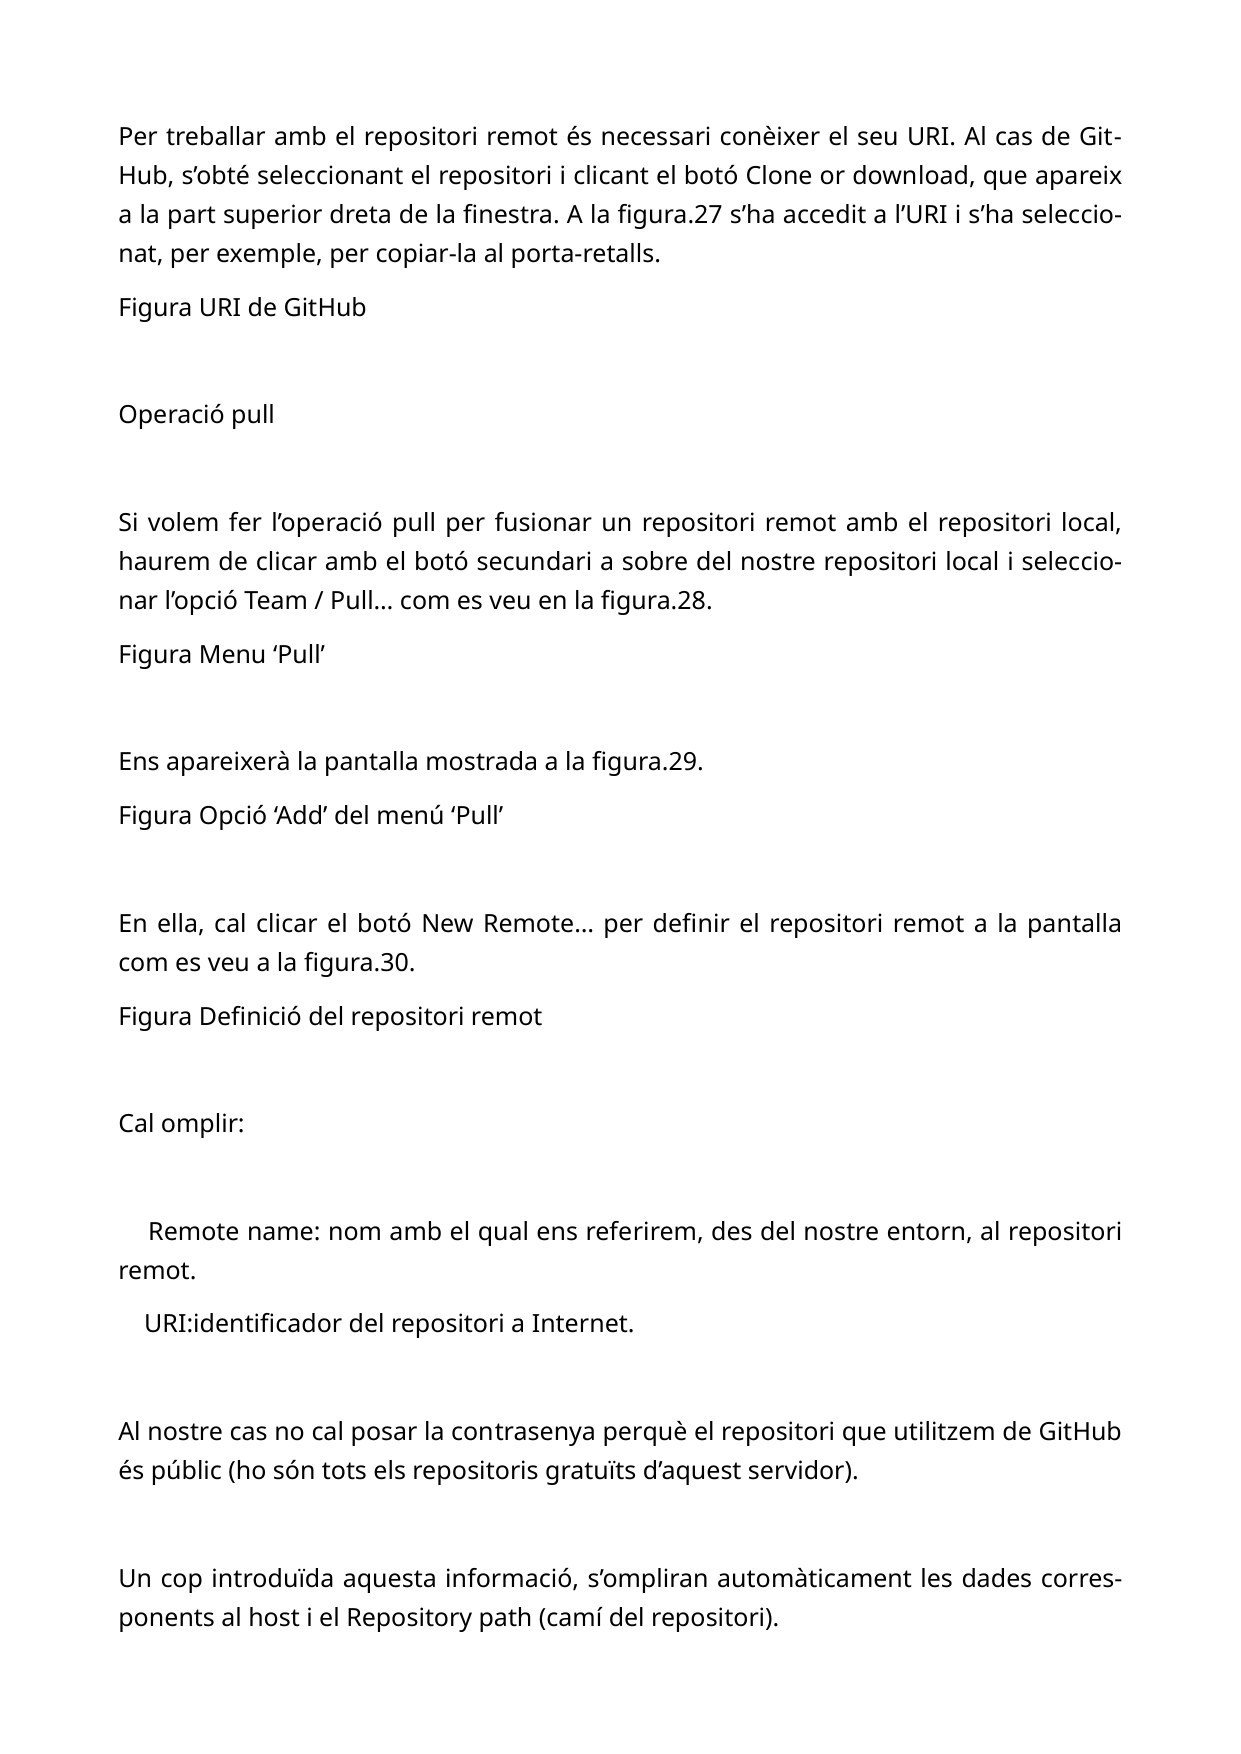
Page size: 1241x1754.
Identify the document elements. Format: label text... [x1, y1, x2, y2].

text URI:iden­ti­fi­ca­dor del repo­si­tori a Inter­net. [118, 1306, 1122, 1340]
text Per tre­ba­llar amb el repo­si­tori remot és neces­sari conèi­xer el seu URI. Al cas de Git­Hub, s’obté selec­ci­o­nant el repo­si­tori i cli­cant el botó Clone or down­load, que apa­reix a la part supe­rior dreta de la fines­tra. A la figura.27 s’ha acce­dit a l’URI i s’ha selec­ci­o­nat, per exem­ple, per copiar-la al porta-retalls. [118, 118, 1122, 270]
text Al nos­tre cas no cal posar la con­tra­se­nya per­què el repo­si­tori que uti­lit­zem de Git­Hub és públic (ho són tots els repo­si­to­ris gra­tu­ïts d’aquest ser­vi­dor). [118, 1413, 1122, 1487]
text Figura Menu ‘Pull’ [118, 636, 1122, 671]
text Figura Opció ‘Add’ del menú ‘Pull’ [118, 798, 1122, 832]
text Remote name: nom amb el qual ens refe­ri­rem, des del nos­tre entorn, al repo­si­tori remot. [118, 1213, 1122, 1286]
text Figura URI de Git­Hub [118, 289, 1122, 323]
text Ope­ra­ció pull [118, 397, 1122, 431]
text Ens apa­rei­xerà la pan­ta­lla mos­trada a la figura.29. [118, 744, 1122, 778]
text Cal omplir: [118, 1106, 1122, 1140]
text Si volem fer l’ope­ra­ció pull per fusi­o­nar un repo­si­tori remot amb el repo­si­tori local, hau­rem de cli­car amb el botó secun­dari a sobre del nos­tre repo­si­tori local i selec­ci­o­nar l’opció Team / Pull… com es veu en la figura.28. [118, 504, 1122, 617]
text En ella, cal cli­car el botó New Remote… per defi­nir el repo­si­tori remot a la pan­ta­lla com es veu a la figura.30. [118, 905, 1122, 978]
text Un cop intro­du­ïda aquesta infor­ma­ció, s’ompli­ran auto­mà­ti­ca­ment les dades cor­res­po­nents al host i el Repo­si­tory path (camí del repo­si­tori). [118, 1560, 1122, 1633]
text Figura Defi­ni­ció del repo­si­tori remot [118, 998, 1122, 1032]
